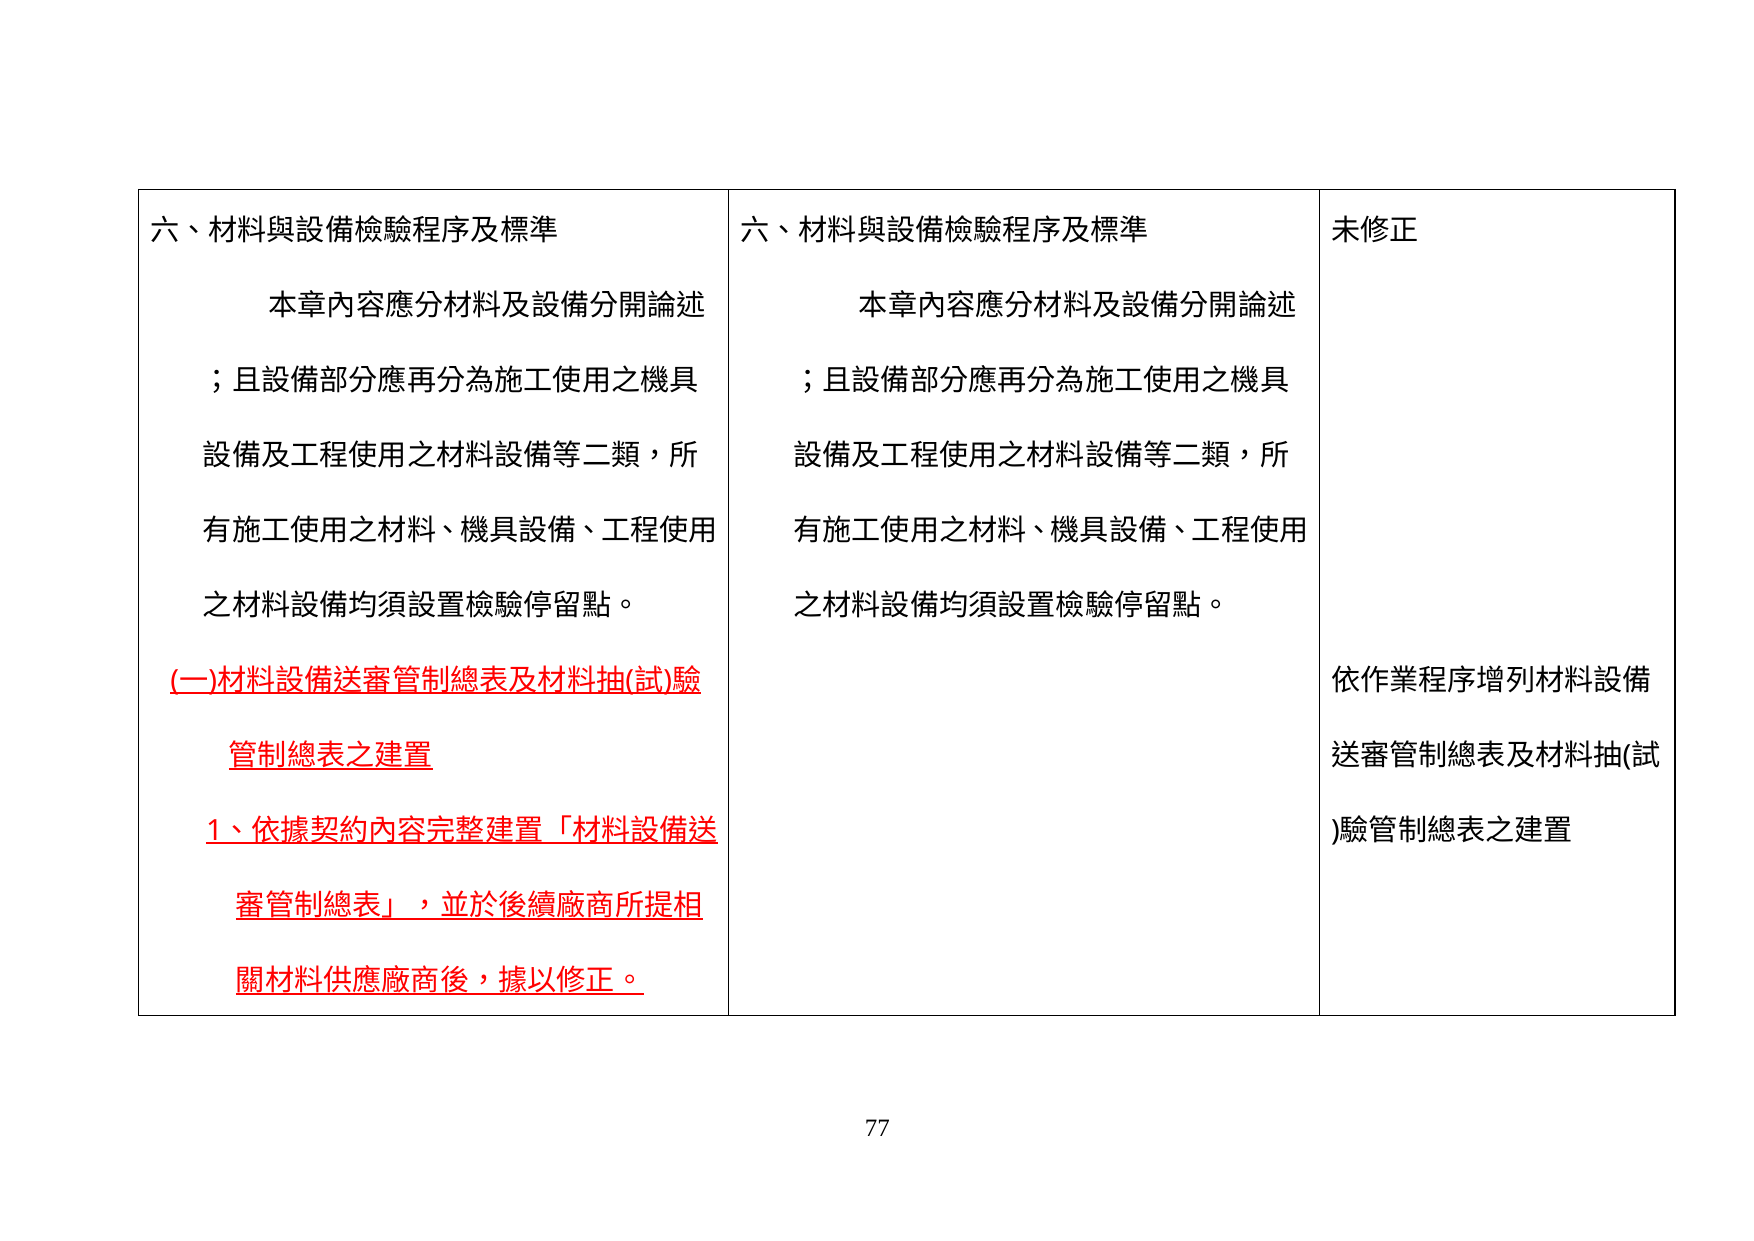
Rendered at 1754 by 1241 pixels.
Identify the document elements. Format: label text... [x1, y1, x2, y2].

table_cell 六、材料與設備檢驗程序及標準 本章內容應分材料及設備分開論述；且設備部分應再分為施工使用之機具設備及工程使用之材料設備等二類，所有施工使用之材料、機具設備、工程使用之材料設備均須設置檢驗停留點。 (一)材料設備送審管制總表及材料抽(試)驗管制總表之建置 1、依據契約內容完整建置「材料設備送審管制總表」，並於後續廠商所提相關材料供應廠商後，據以修正。 [139, 190, 728, 1015]
table_cell 六、材料與設備檢驗程序及標準 本章內容應分材料及設備分開論述；且設備部分應再分為施工使用之機具設備及工程使用之材料設備等二類，所有施工使用之材料、機具設備、工程使用之材料設備均須設置檢驗停留點。 [729, 190, 1319, 1015]
table_cell 未修正 依作業程序增列材料設備送審管制總表及材料抽(試)驗管制總表之建置 [1320, 190, 1674, 1015]
